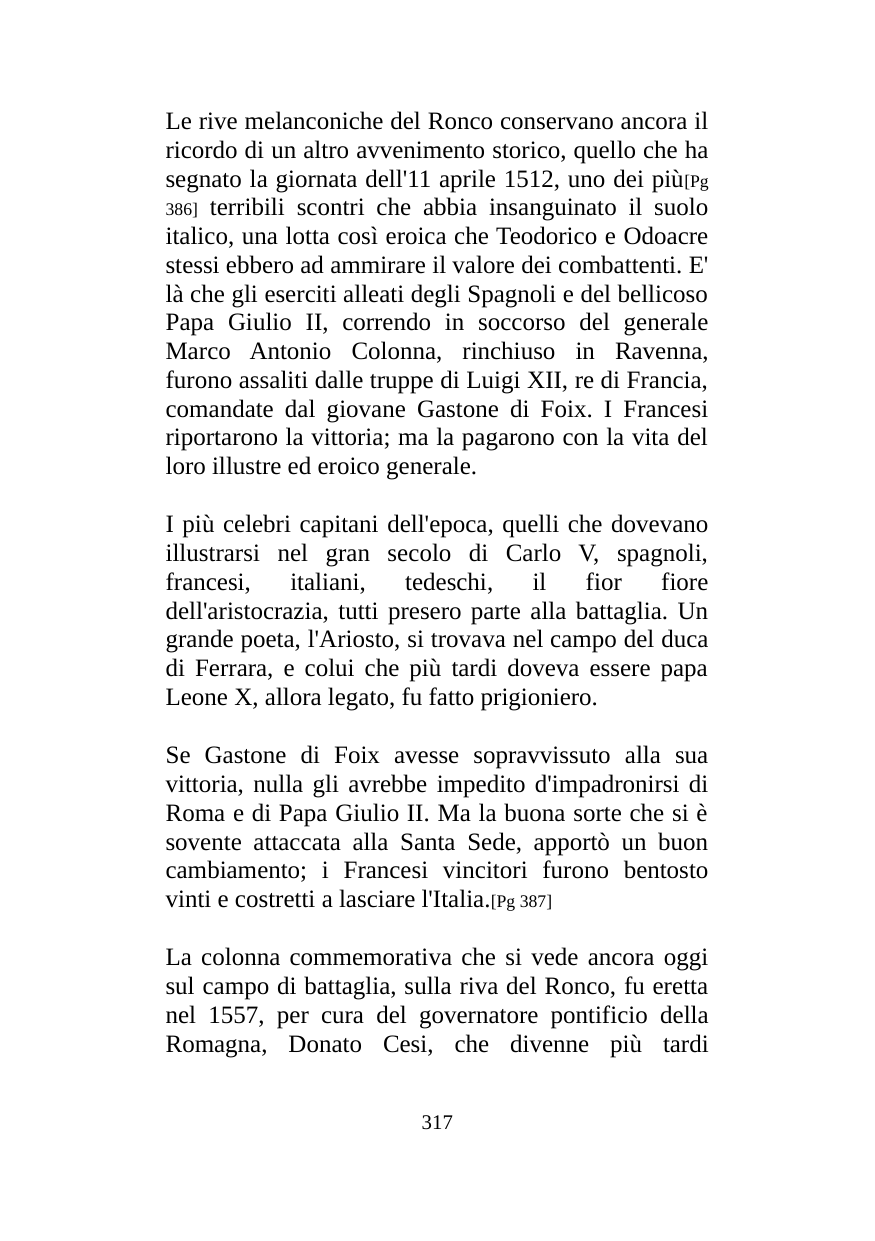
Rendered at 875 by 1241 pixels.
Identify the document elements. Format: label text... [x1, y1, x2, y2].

text I più celebri capitani dell'epoca, quelli che dovevano illustrarsi nel gran secolo di Carlo V, spagnoli, francesi, italiani, tedeschi, il fior fiore dell'aristocrazia, tutti presero parte alla battaglia. Un grande poeta, l'Ariosto, si trovava nel campo del duca di Ferrara, e colui che più tardi doveva essere papa Leone X, allora legato, fu fatto prigioniero. [165, 509, 709, 711]
text Se Gastone di Foix avesse sopravvissuto alla sua vittoria, nulla gli avrebbe impedito d'impadronirsi di Roma e di Papa Giulio II. Ma la buona sorte che si è sovente attaccata alla Santa Sede, apportò un buon cambiamento; i Francesi vincitori furono bentosto vinti e costretti a lasciare l'Italia.[Pg 387] [165, 740, 709, 913]
text Le rive melanconiche del Ronco conservano ancora il ricordo di un altro avvenimento storico, quello che ha segnato la giornata dell'11 aprile 1512, uno dei più[Pg 386] terribili scontri che abbia insanguinato il suolo italico, una lotta così eroica che Teodorico e Odoacre stessi ebbero ad ammirare il valore dei combattenti. E' là che gli eserciti alleati degli Spagnoli e del bellicoso Papa Giulio II, correndo in soccorso del generale Marco Antonio Colonna, rinchiuso in Ravenna, furono assaliti dalle truppe di Luigi XII, re di Francia, comandate dal giovane Gastone di Foix. I Francesi riportarono la vittoria; ma la pagarono con la vita del loro illustre ed eroico generale. [165, 106, 709, 480]
text La colonna commemorativa che si vede ancora oggi sul campo di battaglia, sulla riva del Ronco, fu eretta nel 1557, per cura del governatore pontificio della Romagna, Donato Cesi, che divenne più tardi [165, 942, 709, 1057]
